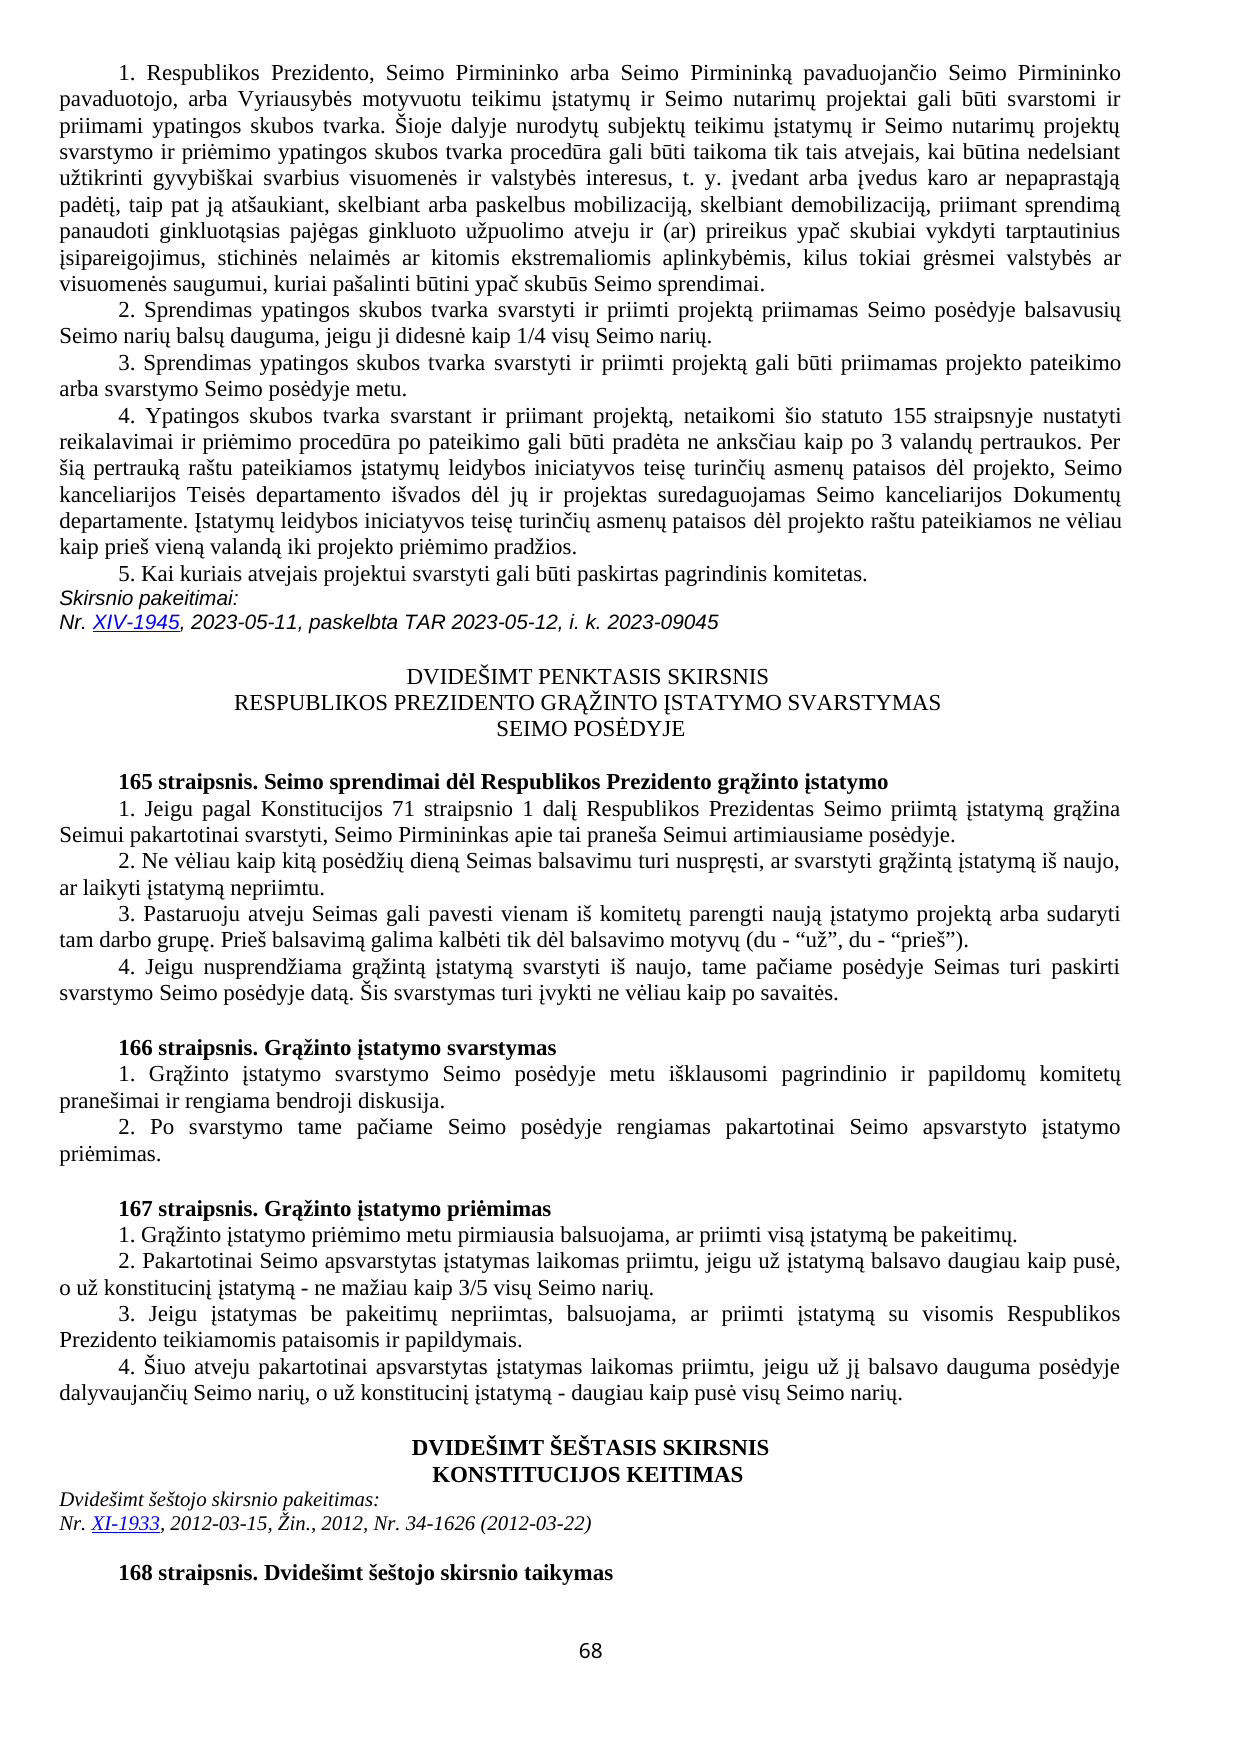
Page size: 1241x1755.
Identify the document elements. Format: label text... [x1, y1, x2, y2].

text 1. Respublikos Prezidento, Seimo Pirmininko arba Seimo Pirmininką pavaduojančio Seimo Pirmininko pavaduotojo, arba Vyriausybės motyvuotu teikimu įstatymų ir Seimo nutarimų projektai gali būti svarstomi ir priimami ypatingos skubos tvarka. Šioje dalyje nurodytų subjektų teikimu įstatymų ir Seimo nutarimų projektų svarstymo ir priėmimo ypatingos skubos tvarka procedūra gali būti taikoma tik tais atvejais, kai būtina nedelsiant užtikrinti gyvybiškai svarbius visuomenės ir valstybės interesus, t. y. įvedant arba įvedus karo ar nepaprastąją padėtį, taip pat ją atšaukiant, skelbiant arba paskelbus mobilizaciją, skelbiant demobilizaciją, priimant sprendimą panaudoti ginkluotąsias pajėgas ginkluoto užpuolimo atveju ir (ar) prireikus ypač skubiai vykdyti tarptautinius įsipareigojimus, stichinės nelaimės ar kitomis ekstremaliomis aplinkybėmis, kilus tokiai grėsmei valstybės ar visuomenės saugumui, kuriai pašalinti būtini ypač skubūs Seimo sprendimai. [59, 59, 1122, 296]
text Nr. XI-1933, 2012-03-15, Žin., 2012, Nr. 34-1626 (2012-03-22) [59, 1511, 1122, 1535]
text SEIMO POSĖDYJE [59, 716, 1122, 742]
text Dvidešimt šeštojo skirsnio pakeitimas: [59, 1487, 1122, 1511]
text 168 straipsnis. Dvidešimt šeštojo skirsnio taikymas [59, 1559, 1122, 1586]
text 3. Pastaruoju atveju Seimas gali pavesti vienam iš komitetų parengti naują įstatymo projektą arba sudaryti tam darbo grupę. Prieš balsavimą galima kalbėti tik dėl balsavimo motyvų (du - “už”, du - “prieš”). [59, 900, 1122, 953]
subtitle DVIDEŠIMT ŠEŠTASIS SKIRSNIS [59, 1434, 1122, 1461]
text RESPUBLIKOS PREZIDENTO GRĄŽINTO ĮSTATYMO SVARSTYMAS [59, 689, 1122, 716]
text DVIDEŠIMT PENKTASIS SKIRSNIS [59, 663, 1122, 689]
text Nr. XIV-1945, 2023-05-11, paskelbta TAR 2023-05-12, i. k. 2023-09045 [59, 610, 1122, 634]
text 2. Pakartotinai Seimo apsvarstytas įstatymas laikomas priimtu, jeigu už įstatymą balsavo daugiau kaip pusė, o už konstitucinį įstatymą - ne mažiau kaip 3/5 visų Seimo narių. [59, 1247, 1122, 1300]
text 3. Jeigu įstatymas be pakeitimų nepriimtas, balsuojama, ar priimti įstatymą su visomis Respublikos Prezidento teikiamomis pataisomis ir papildymais. [59, 1300, 1122, 1353]
text 1. Jeigu pagal Konstitucijos 71 straipsnio 1 dalį Respublikos Prezidentas Seimo priimtą įstatymą grąžina Seimui pakartotinai svarstyti, Seimo Pirmininkas apie tai praneša Seimui artimiausiame posėdyje. [59, 794, 1122, 847]
text 4. Šiuo atveju pakartotinai apsvarstytas įstatymas laikomas priimtu, jeigu už jį balsavo dauguma posėdyje dalyvaujančių Seimo narių, o už konstitucinį įstatymą - daugiau kaip pusė visų Seimo narių. [59, 1353, 1122, 1406]
text 2. Sprendimas ypatingos skubos tvarka svarstyti ir priimti projektą priimamas Seimo posėdyje balsavusių Seimo narių balsų dauguma, jeigu ji didesnė kaip 1/4 visų Seimo narių. [59, 296, 1122, 349]
text 4. Jeigu nusprendžiama grąžintą įstatymą svarstyti iš naujo, tame pačiame posėdyje Seimas turi paskirti svarstymo Seimo posėdyje datą. Šis svarstymas turi įvykti ne vėliau kaip po savaitės. [59, 953, 1122, 1005]
text Skirsnio pakeitimai: [59, 586, 1122, 610]
text 167 straipsnis. Grąžinto įstatymo priėmimas [59, 1195, 1122, 1221]
text KONSTITUCIJOS KEITIMAS [59, 1461, 1122, 1487]
text 5. Kai kuriais atvejais projektui svarstyti gali būti paskirtas pagrindinis komitetas. [59, 560, 1122, 586]
text 2. Po svarstymo tame pačiame Seimo posėdyje rengiamas pakartotinai Seimo apsvarstyto įstatymo priėmimas. [59, 1113, 1122, 1166]
text 1. Grąžinto įstatymo priėmimo metu pirmiausia balsuojama, ar priimti visą įstatymą be pakeitimų. [59, 1221, 1122, 1247]
text 166 straipsnis. Grąžinto įstatymo svarstymas [59, 1034, 1122, 1061]
text 1. Grąžinto įstatymo svarstymo Seimo posėdyje metu išklausomi pagrindinio ir papildomų komitetų pranešimai ir rengiama bendroji diskusija. [59, 1061, 1122, 1113]
text 3. Sprendimas ypatingos skubos tvarka svarstyti ir priimti projektą gali būti priimamas projekto pateikimo arba svarstymo Seimo posėdyje metu. [59, 349, 1122, 402]
text 4. Ypatingos skubos tvarka svarstant ir priimant projektą, netaikomi šio statuto 155 straipsnyje nustatyti reikalavimai ir priėmimo procedūra po pateikimo gali būti pradėta ne anksčiau kaip po 3 valandų pertraukos. Per šią pertrauką raštu pateikiamos įstatymų leidybos iniciatyvos teisę turinčių asmenų pataisos dėl projekto, Seimo kanceliarijos Teisės departamento išvados dėl jų ir projektas suredaguojamas Seimo kanceliarijos Dokumentų departamente. Įstatymų leidybos iniciatyvos teisę turinčių asmenų pataisos dėl projekto raštu pateikiamos ne vėliau kaip prieš vieną valandą iki projekto priėmimo pradžios. [59, 402, 1122, 560]
text 165 straipsnis. Seimo sprendimai dėl Respublikos Prezidento grąžinto įstatymo [59, 768, 1122, 794]
text 2. Ne vėliau kaip kitą posėdžių dieną Seimas balsavimu turi nuspręsti, ar svarstyti grąžintą įstatymą iš naujo, ar laikyti įstatymą nepriimtu. [59, 847, 1122, 900]
